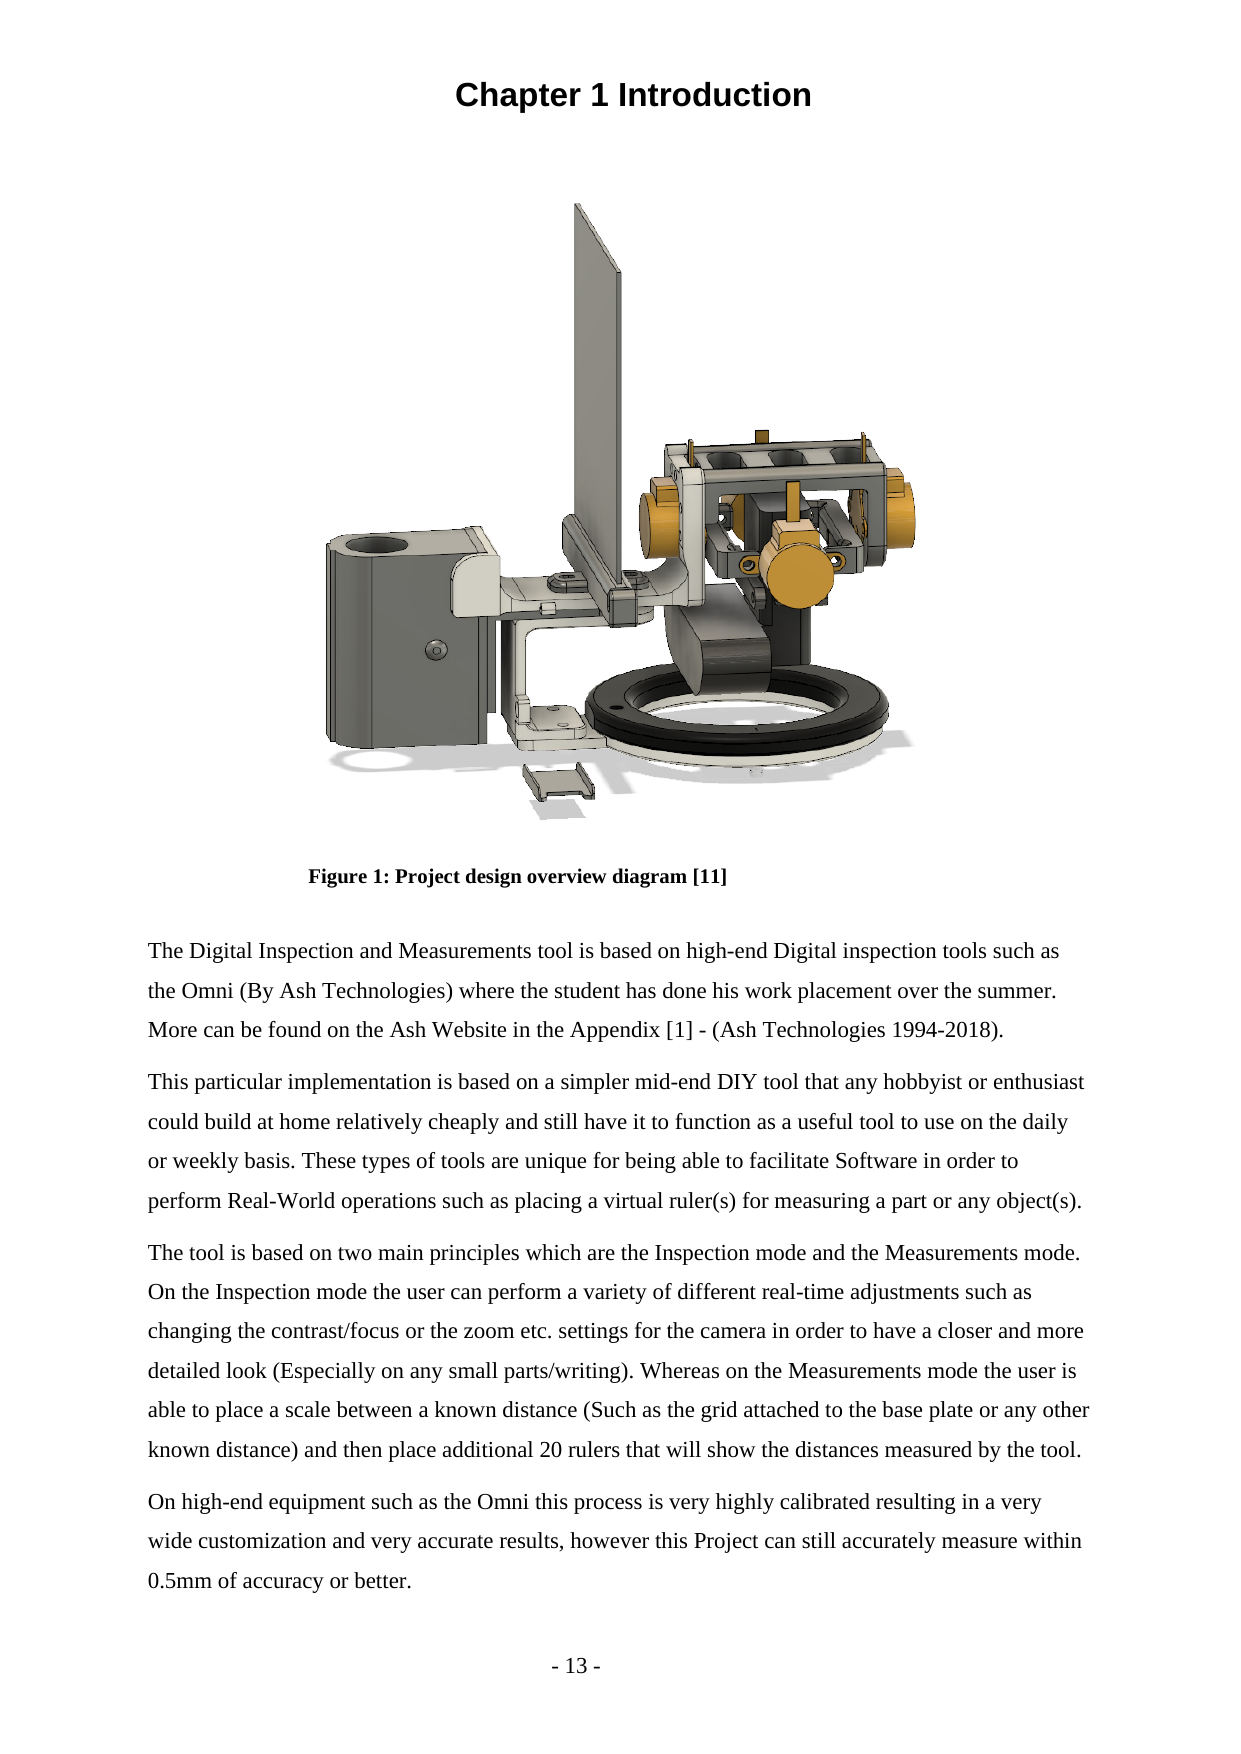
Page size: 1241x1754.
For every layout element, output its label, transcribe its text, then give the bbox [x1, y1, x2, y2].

text Figure 1: Project design overview diagram [11] [308, 832, 932, 888]
text The tool is based on two main principles which are the Inspection mode and the Measurements mode. On the Inspection mode the user can perform a variety of different real-time adjustments such as changing the contrast/focus or the zoom etc. settings for the camera in order to have a closer and more detailed look (Especially on any small parts/writing). Whereas on the Measurements mode the user is able to place a scale between a known distance (Such as the grid attached to the base plate or any other known distance) and then place additional 20 rulers that will show the distances measured by the tool. [148, 1239, 1092, 1462]
text On high-end equipment such as the Omni this process is very highly calibrated resulting in a very wide customization and very accurate results, however this Project can still accurately measure within 0.5mm of accuracy or better. [148, 1488, 1092, 1593]
picture [308, 182, 932, 832]
subtitle Chapter 1 Introduction [175, 75, 1092, 113]
text This particular implementation is based on a simpler mid-end DIY tool that any hobbyist or enthusiast could build at home relatively cheaply and still have it to function as a useful tool to use on the daily or weekly basis. These types of tools are unique for being able to facilitate Software in order to perform Real-World operations such as placing a virtual ruler(s) for measuring a part or any object(s). [148, 1068, 1092, 1213]
text The Digital Inspection and Measurements tool is based on high-end Digital inspection tools such as the Omni (By Ash Technologies) where the student has done his work placement over the summer. More can be found on the Ash Website in the Appendix [1] - (Ash Technologies 1994-2018). [148, 937, 1092, 1043]
